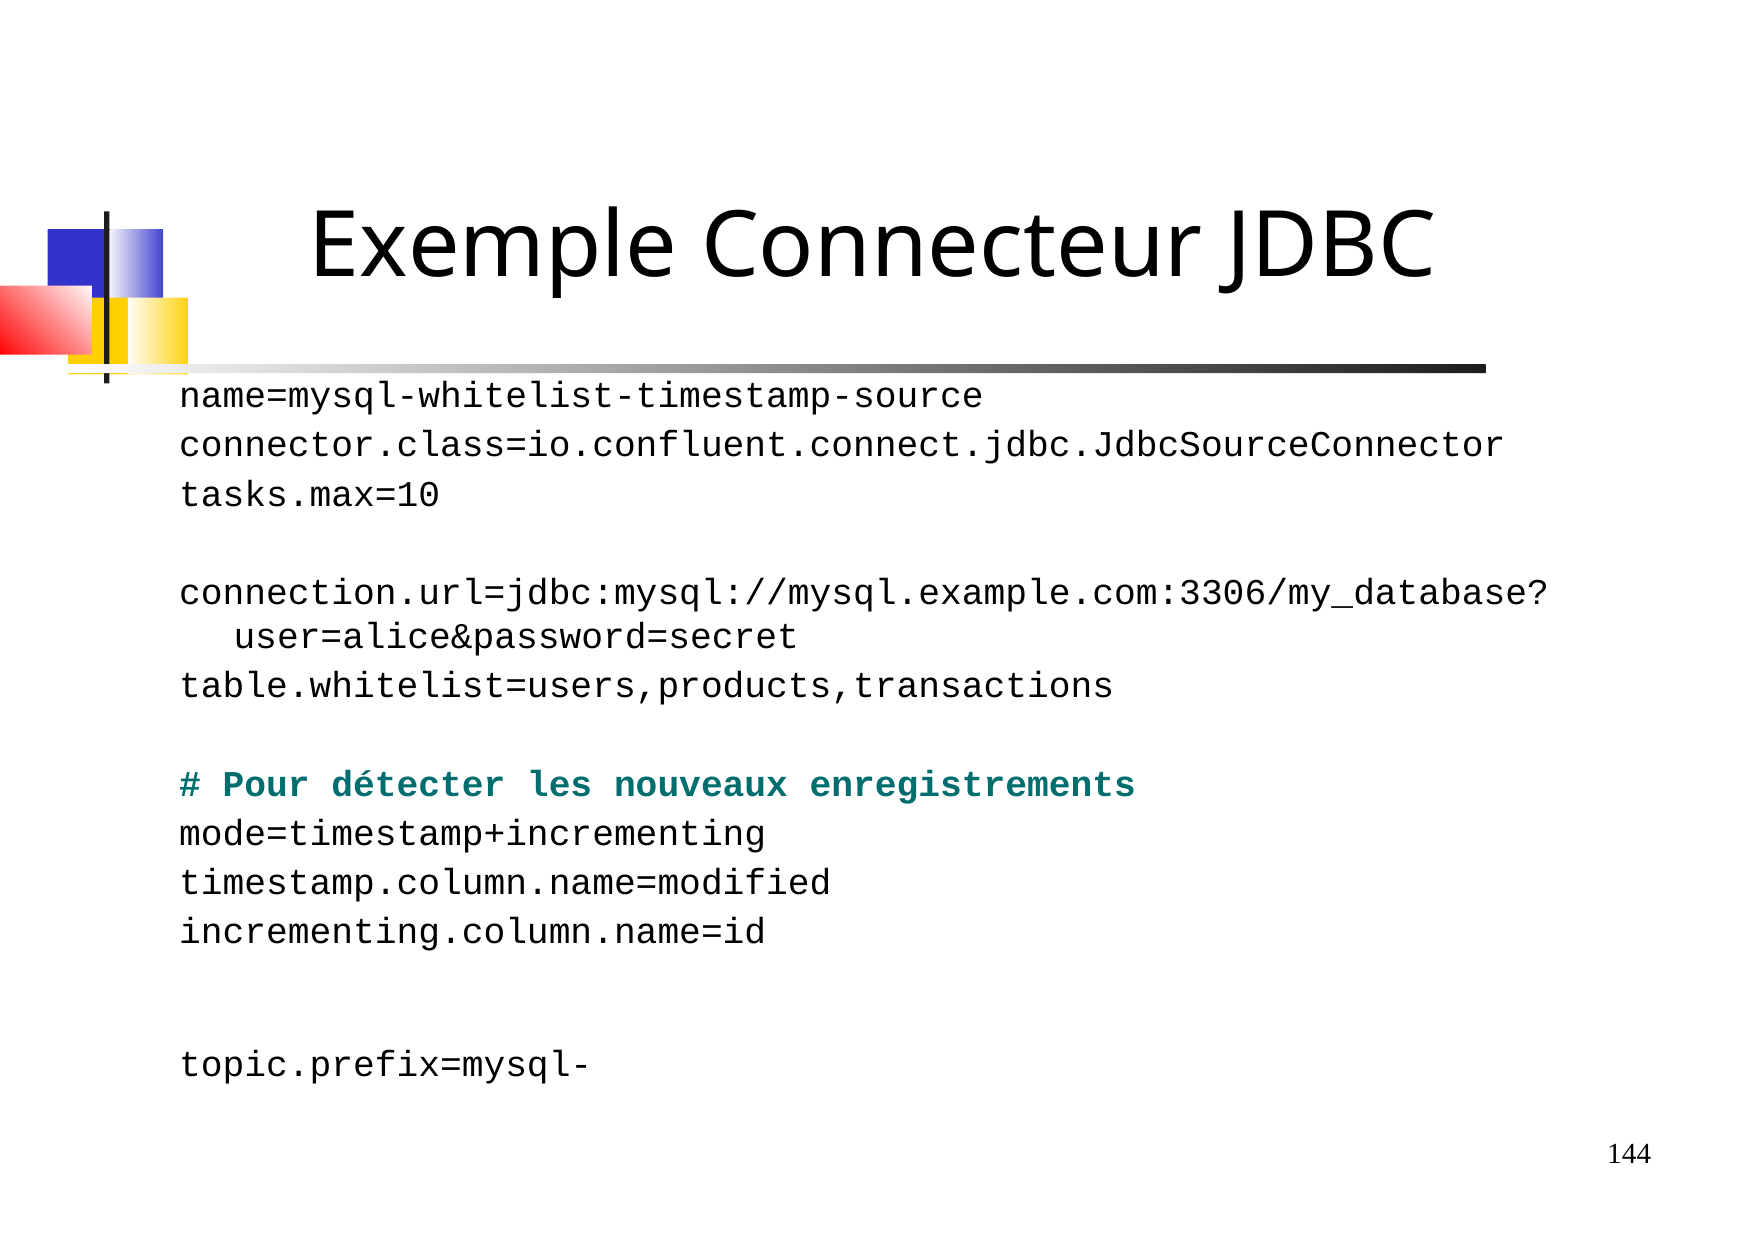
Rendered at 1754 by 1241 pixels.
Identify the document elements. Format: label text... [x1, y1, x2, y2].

title Exemple Connecteur JDBC [179, 139, 1567, 351]
list name=mysql-whitelist-timestamp-source connector.class=io.confluent.connect.jdbc.JdbcSourceConnector tasks.max=10 connection.url=jdbc:mysql://mysql.example.com:3306/my_database?user=alice&password=secret table.whitelist=users,products,transactions # Pour détecter les nouveaux enregistrements mode=timestamp+incrementing timestamp.column.name=modified incrementing.column.name=id topic.prefix=mysql- [179, 371, 1567, 1091]
